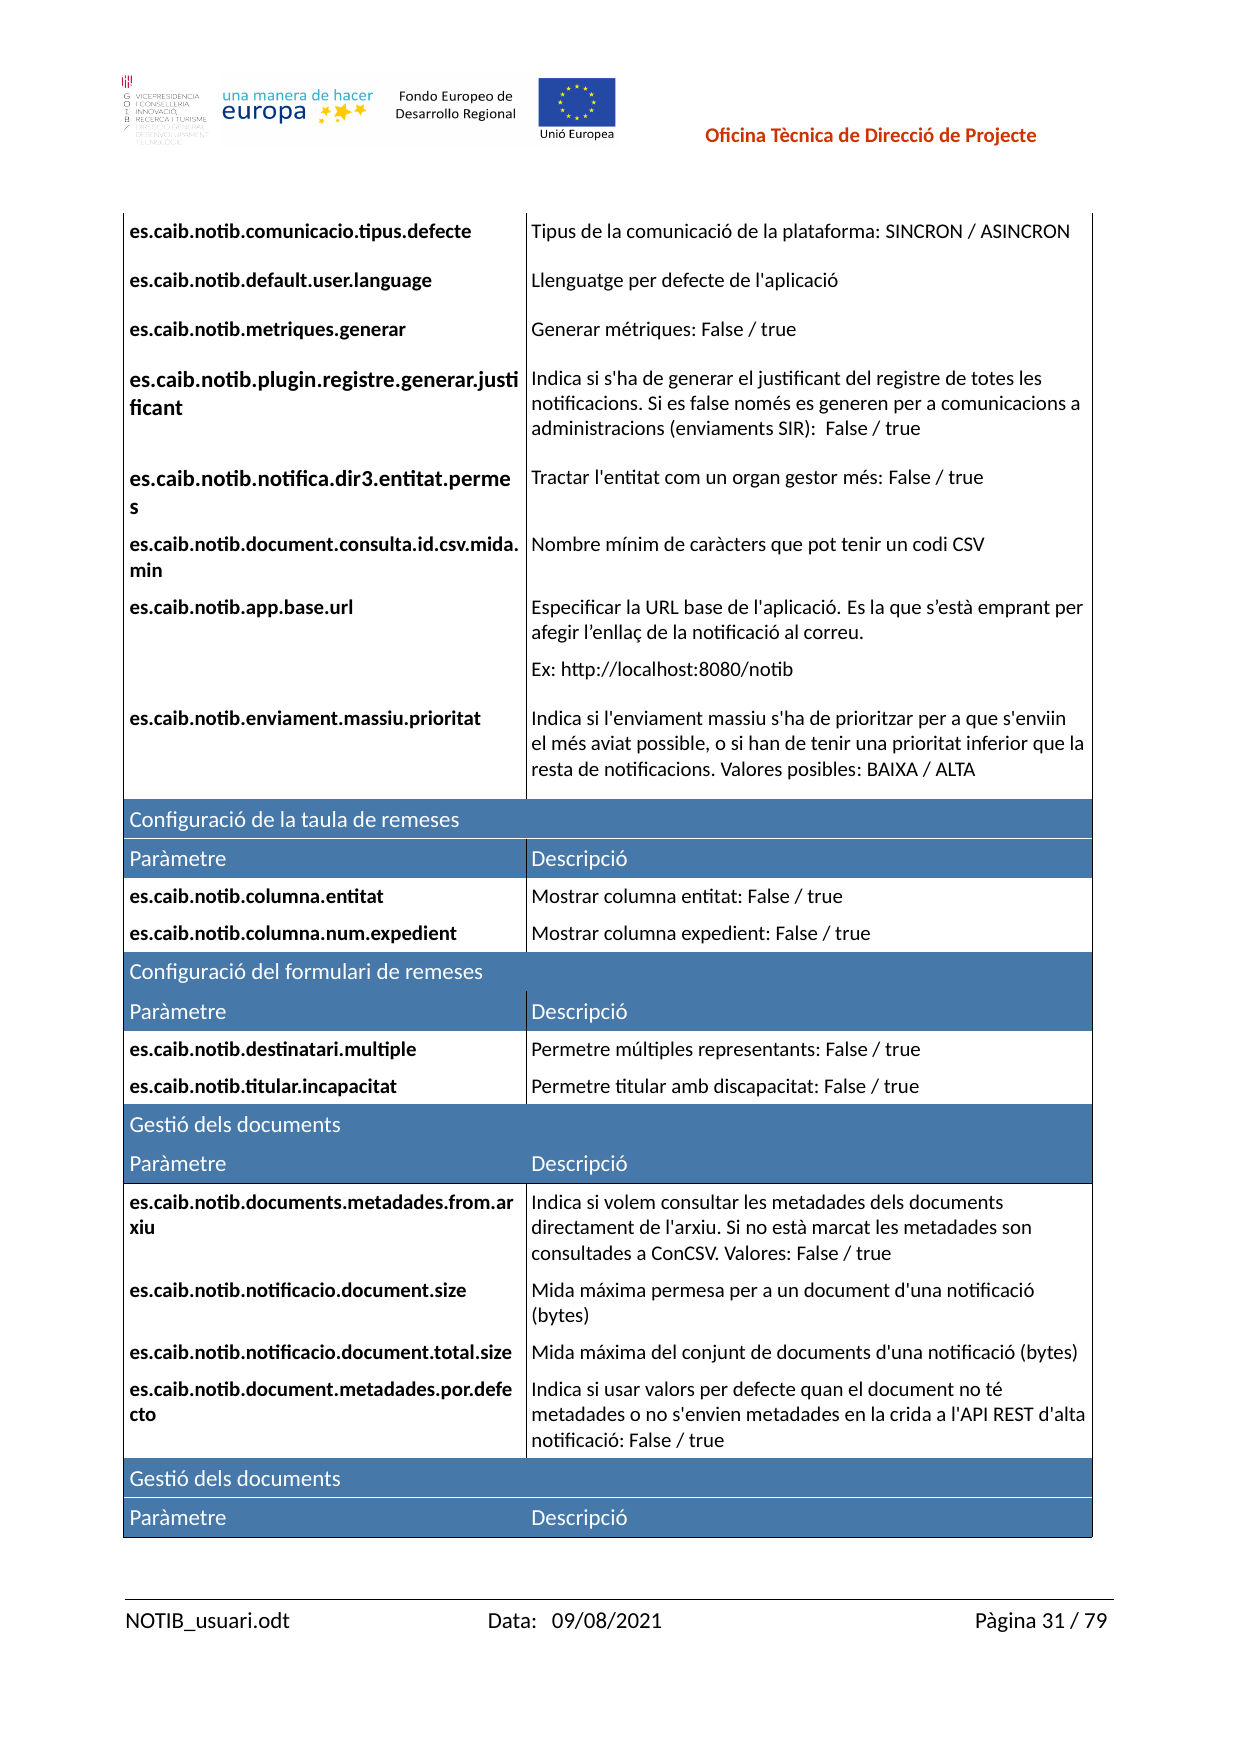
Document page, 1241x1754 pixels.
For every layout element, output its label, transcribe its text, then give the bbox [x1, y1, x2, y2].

table_cell Tractar l'entitat com un organ gestor més: False / true [527, 459, 1092, 526]
table_cell es.caib.notib.plugin.registre.generar.justificant [124, 359, 526, 458]
table_cell Generar métriques: False / true [527, 310, 1092, 359]
table_cell Mida máxima del conjunt de documents d'una notificació (bytes) [527, 1334, 1092, 1370]
table_cell Mostrar columna entitat: False / true [527, 878, 1092, 915]
table_cell es.caib.notib.enviament.massiu.prioritat [124, 700, 526, 799]
table_cell Nombre mínim de caràcters que pot tenir un codi CSV [527, 526, 1092, 588]
table_cell es.caib.notib.document.metadades.por.defecto [124, 1370, 526, 1458]
table_cell es.caib.notib.notifica.dir3.entitat.permes [124, 459, 526, 526]
table_cell Descripció [527, 839, 1092, 878]
table_cell es.caib.notib.default.user.language [124, 262, 526, 310]
table_cell Indica si s'ha de generar el justificant del registre de totes les notificacions. Si es false només es generen per a comunicacions a administracions (enviaments SIR): False / true [527, 359, 1092, 458]
table_cell es.caib.notib.columna.entitat [124, 878, 526, 915]
table_cell es.caib.notib.document.consulta.id.csv.mida.min [124, 526, 526, 588]
table_cell Paràmetre [124, 839, 526, 878]
table_cell es.caib.notib.notificacio.document.size [124, 1271, 526, 1333]
table_cell Paràmetre [124, 991, 526, 1031]
table_cell es.caib.notib.destinatari.multiple [124, 1031, 526, 1067]
table_cell Configuració del formulari de remeses [124, 952, 1092, 991]
picture [118, 73, 213, 147]
table_cell es.caib.notib.documents.metadades.from.arxiu [124, 1184, 526, 1271]
table_cell Mostrar columna expedient: False / true [527, 915, 1092, 952]
table_cell es.caib.notib.notificacio.document.total.size [124, 1334, 526, 1370]
table_cell Gestió dels documents [124, 1458, 1092, 1497]
table_cell Especificar la URL base de l'aplicació. Es la que s’està emprant per afegir l’enllaç de la notificació al correu. Ex: http://localhost:8080/notib [527, 588, 1092, 699]
table_cell Tipus de la comunicació de la plataforma: SINCRON / ASINCRON [527, 213, 1092, 262]
table_cell Mida máxima permesa per a un document d'una notificació (bytes) [527, 1271, 1092, 1333]
table_cell Descripció [526, 1144, 1092, 1183]
table_cell Indica si volem consultar les metadades dels documents directament de l'arxiu. Si no està marcat les metadades son consultades a ConCSV. Valores: False / true [527, 1184, 1092, 1271]
table_cell Permetre titular amb discapacitat: False / true [527, 1068, 1092, 1104]
table_cell es.caib.notib.titular.incapacitat [124, 1068, 526, 1104]
table_cell Descripció [526, 1498, 1092, 1537]
table_cell Indica si l'enviament massiu s'ha de prioritzar per a que s'enviin el més aviat possible, o si han de tenir una prioritat inferior que la resta de notificacions. Valores posibles: BAIXA / ALTA [527, 700, 1092, 799]
table_cell Indica si usar valors per defecte quan el document no té metadades o no s'envien metadades en la crida a l'API REST d'alta notificació: False / true [527, 1370, 1092, 1458]
table_cell Paràmetre [124, 1144, 526, 1183]
table_cell Llenguatge per defecte de l'aplicació [527, 262, 1092, 310]
table_cell Configuració de la taula de remeses [124, 799, 1092, 838]
table_cell es.caib.notib.columna.num.expedient [124, 915, 526, 952]
table_cell Permetre múltiples representants: False / true [527, 1031, 1092, 1067]
picture [219, 73, 621, 147]
table_cell Paràmetre [124, 1498, 526, 1537]
table_cell Descripció [527, 991, 1092, 1031]
table_cell es.caib.notib.metriques.generar [124, 310, 526, 359]
table_cell es.caib.notib.app.base.url [124, 588, 526, 699]
table_cell es.caib.notib.comunicacio.tipus.defecte [124, 213, 526, 262]
table_cell Gestió dels documents [124, 1104, 1092, 1144]
